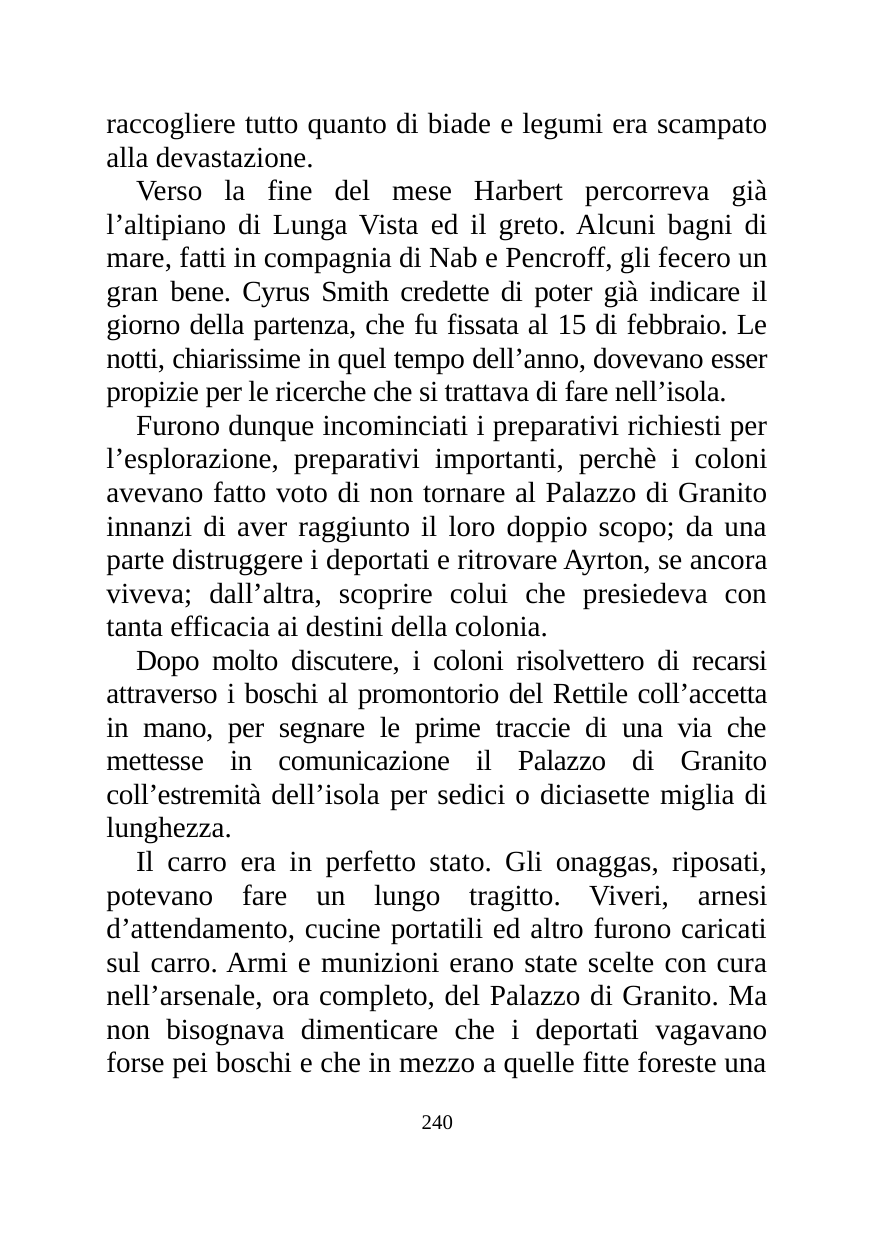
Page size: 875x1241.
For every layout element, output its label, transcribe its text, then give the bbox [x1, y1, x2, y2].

text Verso la fine del mese Harbert percorreva già l’altipiano di Lunga Vista ed il greto. Alcuni bagni di mare, fatti in compagnia di Nab e Pencroff, gli fecero un gran bene. Cyrus Smith credette di poter già indicare il giorno della partenza, che fu fissata al 15 di febbraio. Le notti, chiarissime in quel tempo dell’anno, dovevano esser propizie per le ricerche che si trattava di fare nell’isola. [106, 173, 768, 408]
text Dopo molto discutere, i coloni risolvettero di recarsi attraverso i boschi al promontorio del Rettile coll’accetta in mano, per segnare le prime traccie di una via che mettesse in comunicazione il Palazzo di Granito coll’estremità dell’isola per sedici o diciasette miglia di lunghezza. [106, 643, 768, 844]
text Il carro era in perfetto stato. Gli onaggas, riposati, potevano fare un lungo tragitto. Viveri, arnesi d’attendamento, cucine portatili ed altro furono caricati sul carro. Armi e munizioni erano state scelte con cura nell’arsenale, ora completo, del Palazzo di Granito. Ma non bisognava dimenticare che i deportati vagavano forse pei boschi e che in mezzo a quelle fitte foreste una [106, 844, 768, 1079]
text raccogliere tutto quanto di biade e legumi era scampato alla devastazione. [106, 106, 768, 173]
text Furono dunque incominciati i preparativi richiesti per l’esplorazione, preparativi importanti, perchè i coloni avevano fatto voto di non tornare al Palazzo di Granito innanzi di aver raggiunto il loro doppio scopo; da una parte distruggere i deportati e ritrovare Ayrton, se ancora viveva; dall’altra, scoprire colui che presiedeva con tanta efficacia ai destini della colonia. [106, 408, 768, 643]
